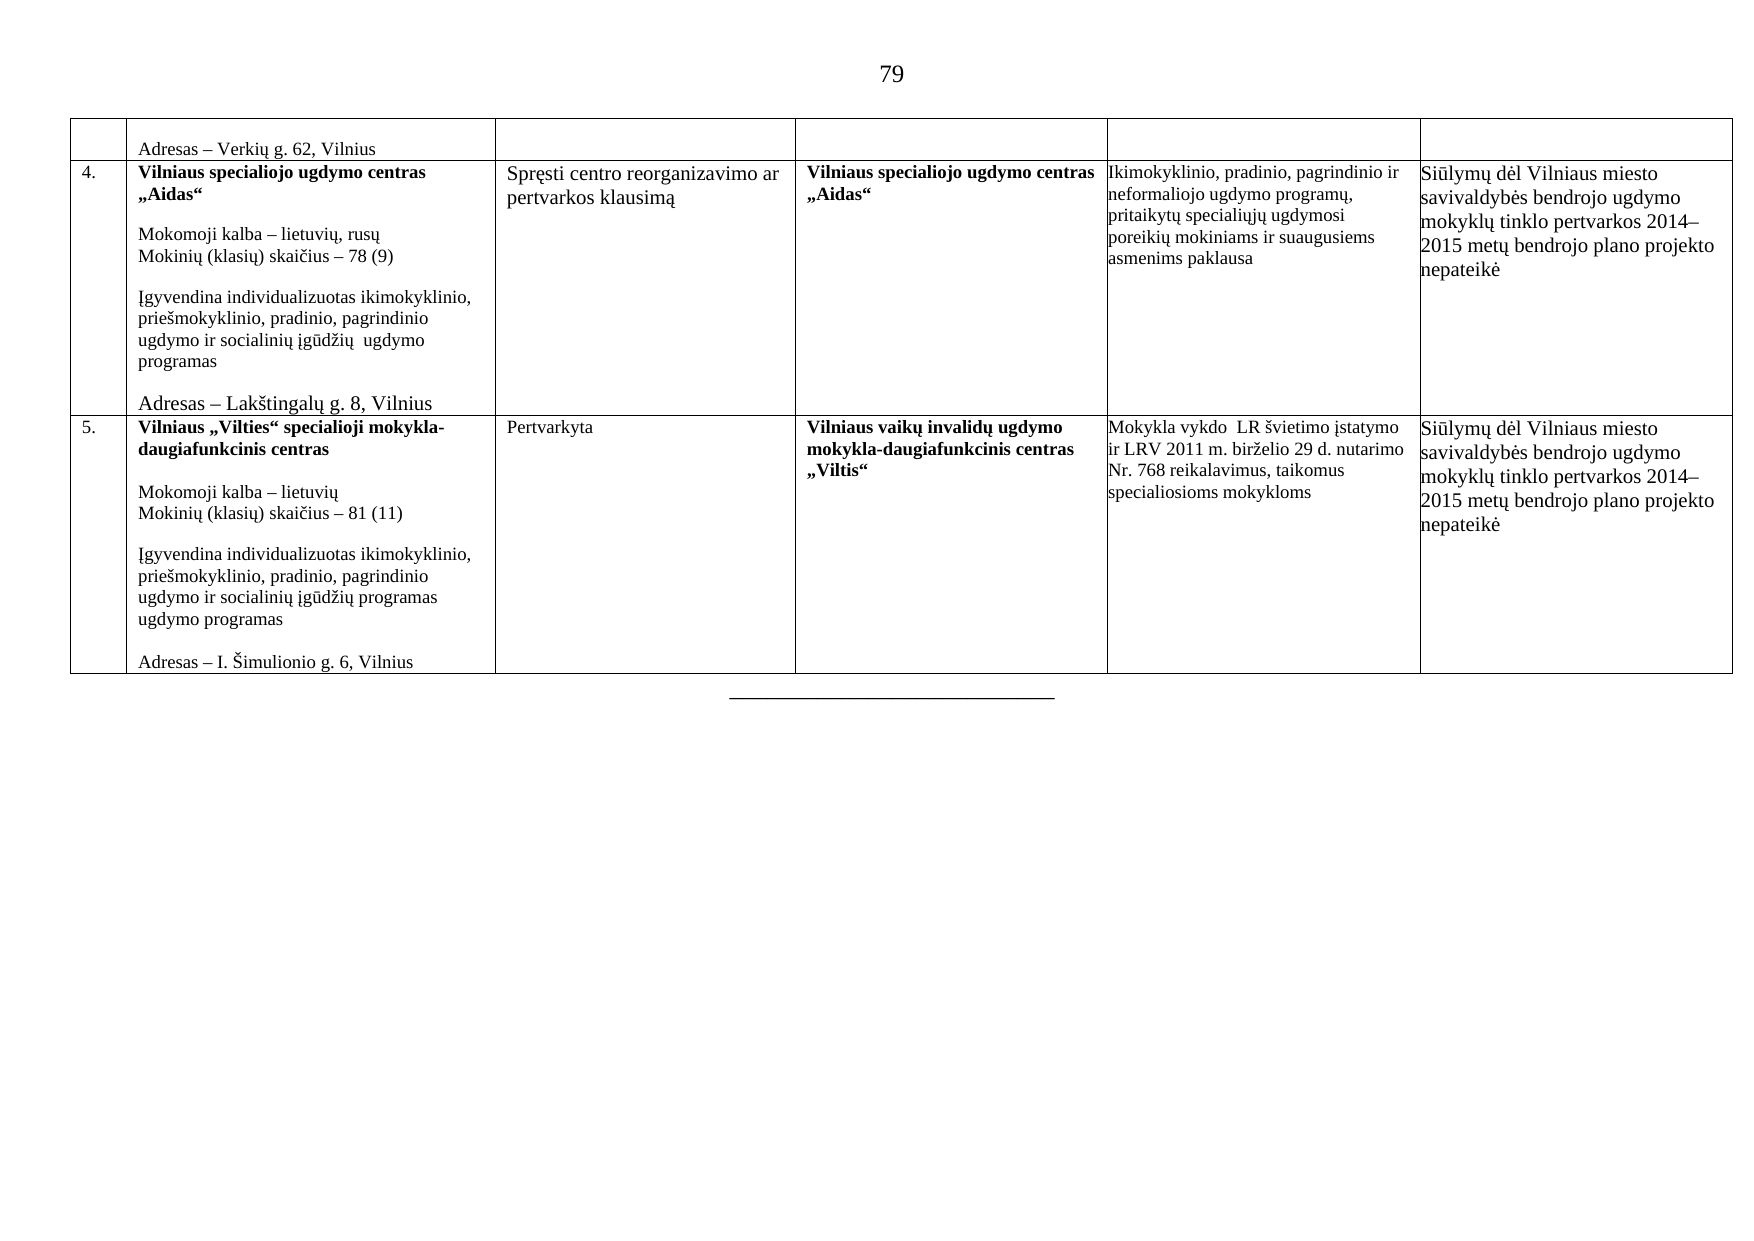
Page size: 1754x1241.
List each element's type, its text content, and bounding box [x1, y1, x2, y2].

table_cell [1421, 119, 1732, 160]
text __________________________ [59, 673, 1724, 702]
table_cell Pertvarkyta [496, 416, 795, 672]
table_cell Spręsti centro reorganizavimo ar pertvarkos klausimą [496, 161, 795, 415]
table_cell Vilniaus specialiojo ugdymo centras „Aidas“ [796, 161, 1107, 415]
table_cell [1108, 119, 1420, 160]
table_cell Vilniaus vaikų invalidų ugdymo mokykla-daugiafunkcinis centras „Viltis“ [796, 416, 1107, 672]
table_cell Vilniaus „Vilties“ specialioji mokykla-daugiafunkcinis centras Mokomoji kalba – lietuvių Mokinių (klasių) skaičius – 81 (11) Įgyvendina individualizuotas ikimokyklinio, priešmokyklinio, pradinio, pagrindinio ugdymo ir socialinių įgūdžių programas ugdymo programas Adresas – I. Šimulionio g. 6, Vilnius [127, 416, 495, 672]
table_cell 5. [71, 416, 126, 672]
table_cell Vilniaus specialiojo ugdymo centras „Aidas“ Mokomoji kalba – lietuvių, rusų Mokinių (klasių) skaičius – 78 (9) Įgyvendina individualizuotas ikimokyklinio, priešmokyklinio, pradinio, pagrindinio ugdymo ir socialinių įgūdžių ugdymo programas Adresas – Lakštingalų g. 8, Vilnius [127, 161, 495, 415]
table_cell Mokykla vykdo LR švietimo įstatymo ir LRV 2011 m. birželio 29 d. nutarimo Nr. 768 reikalavimus, taikomus specialiosioms mokykloms [1108, 416, 1420, 672]
table_cell 4. [71, 161, 126, 415]
table_cell [71, 119, 126, 160]
table_cell Siūlymų dėl Vilniaus miesto savivaldybės bendrojo ugdymo mokyklų tinklo pertvarkos 2014–2015 metų bendrojo plano projekto nepateikė [1421, 416, 1732, 672]
table_cell Ikimokyklinio, pradinio, pagrindinio ir neformaliojo ugdymo programų, pritaikytų specialiųjų ugdymosi poreikių mokiniams ir suaugusiems asmenims paklausa [1108, 161, 1420, 415]
table_cell [796, 119, 1107, 160]
table_cell Adresas – Verkių g. 62, Vilnius [127, 119, 495, 160]
table_cell Siūlymų dėl Vilniaus miesto savivaldybės bendrojo ugdymo mokyklų tinklo pertvarkos 2014–2015 metų bendrojo plano projekto nepateikė [1421, 161, 1732, 415]
table_cell [496, 119, 795, 160]
